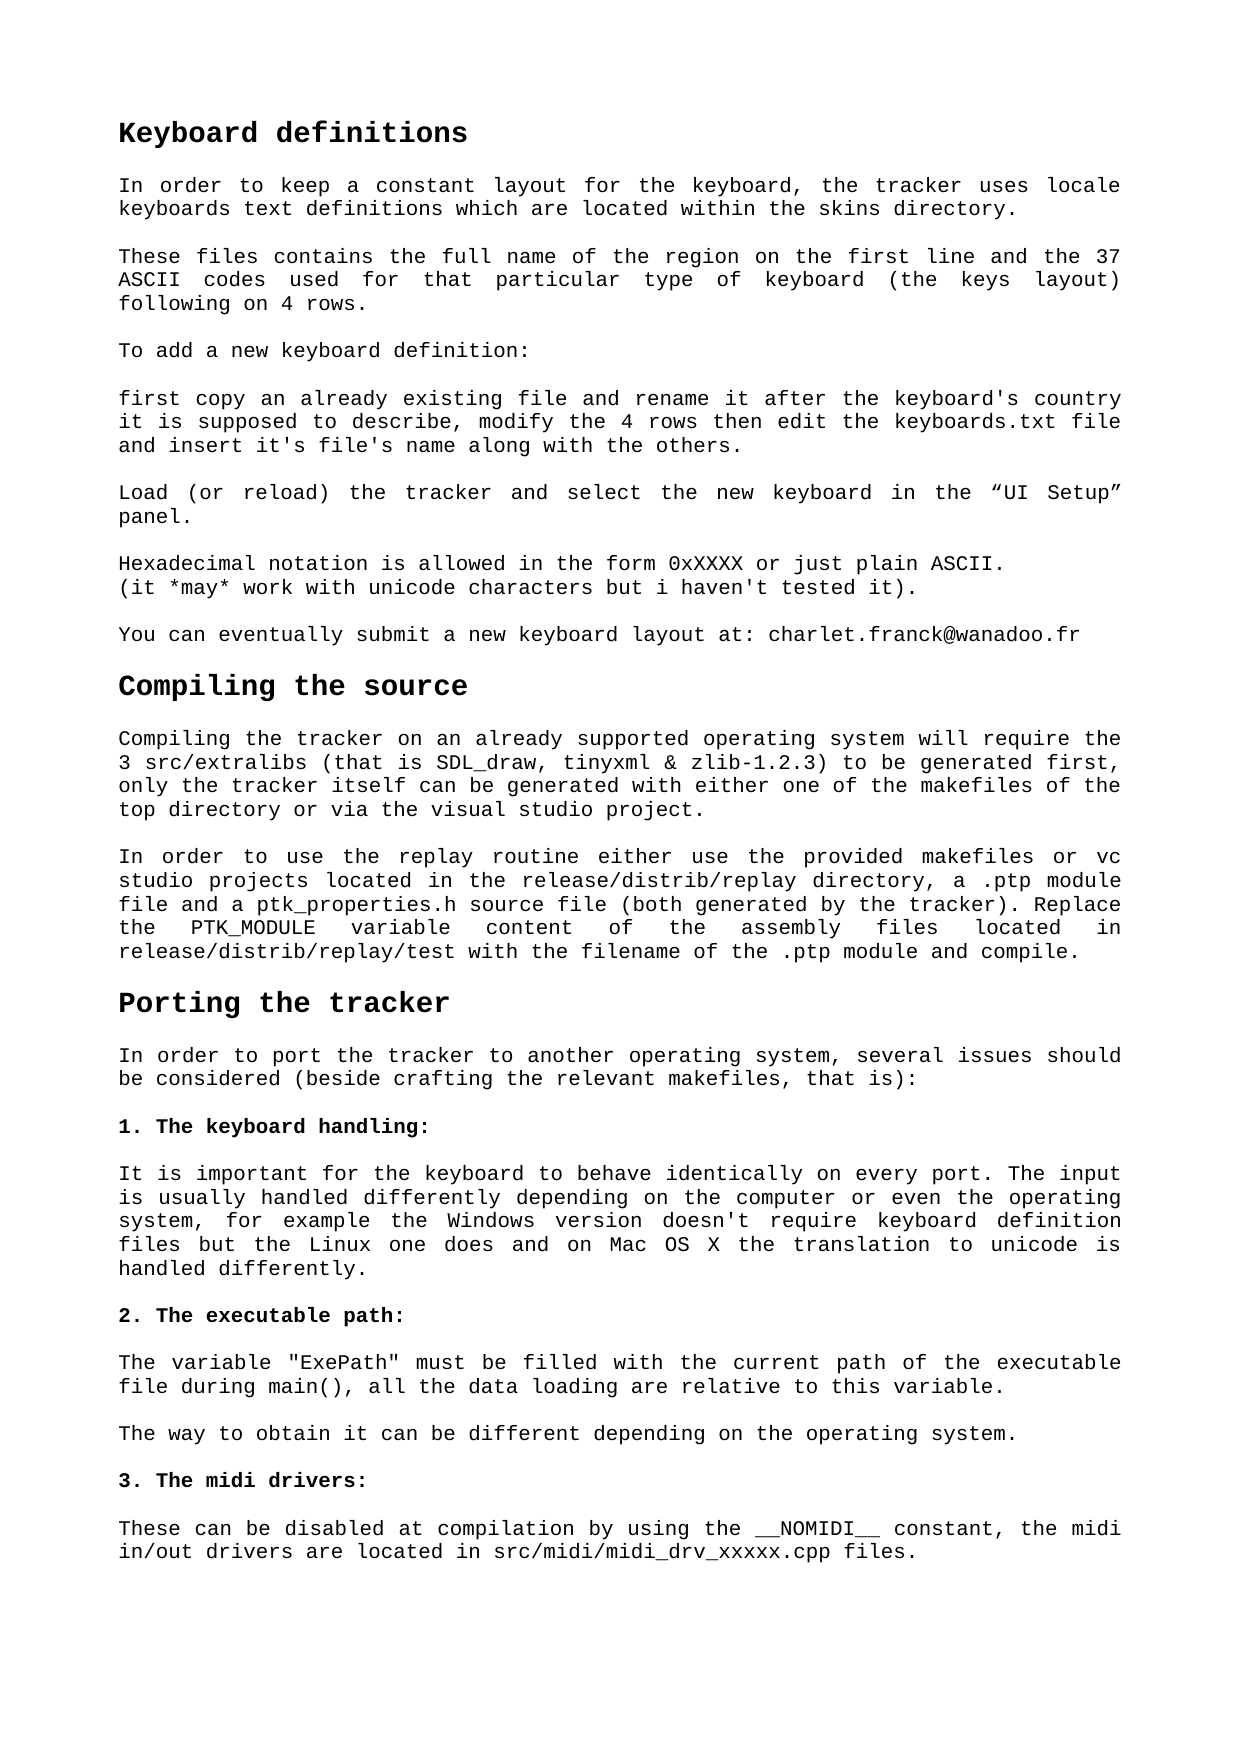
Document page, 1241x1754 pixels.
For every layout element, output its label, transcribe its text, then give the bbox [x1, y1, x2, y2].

text (it *may* work with unicode characters but i haven't tested it). [118, 577, 1122, 600]
text To add a new keyboard definition: [118, 340, 1122, 364]
text Porting the tracker [118, 988, 1122, 1021]
text 2. The executable path: [118, 1305, 1122, 1328]
text The way to obtain it can be different depending on the operating system. [118, 1423, 1122, 1447]
text You can eventually submit a new keyboard layout at: charlet.franck@wanadoo.fr [118, 624, 1122, 648]
text Compiling the tracker on an already supported operating system will require the 3 src/extralibs (that is SDL_draw, tinyxml & zlib-1.2.3) to be generated first, only the tracker itself can be generated with either one of the makefiles of the top directory or via the visual studio project. [118, 728, 1122, 823]
text first copy an already existing file and rename it after the keyboard's country it is supposed to describe, modify the 4 rows then edit the keyboards.txt file and insert it's file's name along with the others. [118, 388, 1122, 458]
text In order to port the tracker to another operating system, several issues should be considered (beside crafting the relevant makefiles, that is): [118, 1045, 1122, 1092]
text The variable "ExePath" must be filled with the current path of the executable file during main(), all the data loading are relative to this variable. [118, 1352, 1122, 1399]
text These files contains the full name of the region on the first line and the 37 ASCII codes used for that particular type of keyboard (the keys layout) following on 4 rows. [118, 246, 1122, 317]
text Compiling the source [118, 671, 1122, 704]
text Hexadecimal notation is allowed in the form 0xXXXX or just plain ASCII. [118, 553, 1122, 577]
text It is important for the keyboard to behave identically on every port. The input is usually handled differently depending on the computer or even the operating system, for example the Windows version doesn't require keyboard definition files but the Linux one does and on Mac OS X the translation to unicode is handled differently. [118, 1163, 1122, 1281]
text 1. The keyboard handling: [118, 1116, 1122, 1139]
text These can be disabled at compilation by using the __NOMIDI__ constant, the midi in/out drivers are located in src/midi/midi_drv_xxxxx.cpp files. [118, 1518, 1122, 1565]
text In order to keep a constant layout for the keyboard, the tracker uses locale keyboards text definitions which are located within the skins directory. [118, 175, 1122, 222]
text Load (or reload) the tracker and select the new keyboard in the “UI Setup” panel. [118, 482, 1122, 529]
text 3. The midi drivers: [118, 1470, 1122, 1494]
text In order to use the replay routine either use the provided makefiles or vc studio projects located in the release/distrib/replay directory, a .ptp module file and a ptk_properties.h source file (both generated by the tracker). Replace the PTK_MODULE variable content of the assembly files located in release/distrib/replay/test with the filename of the .ptp module and compile. [118, 846, 1122, 964]
text Keyboard definitions [118, 118, 1122, 151]
